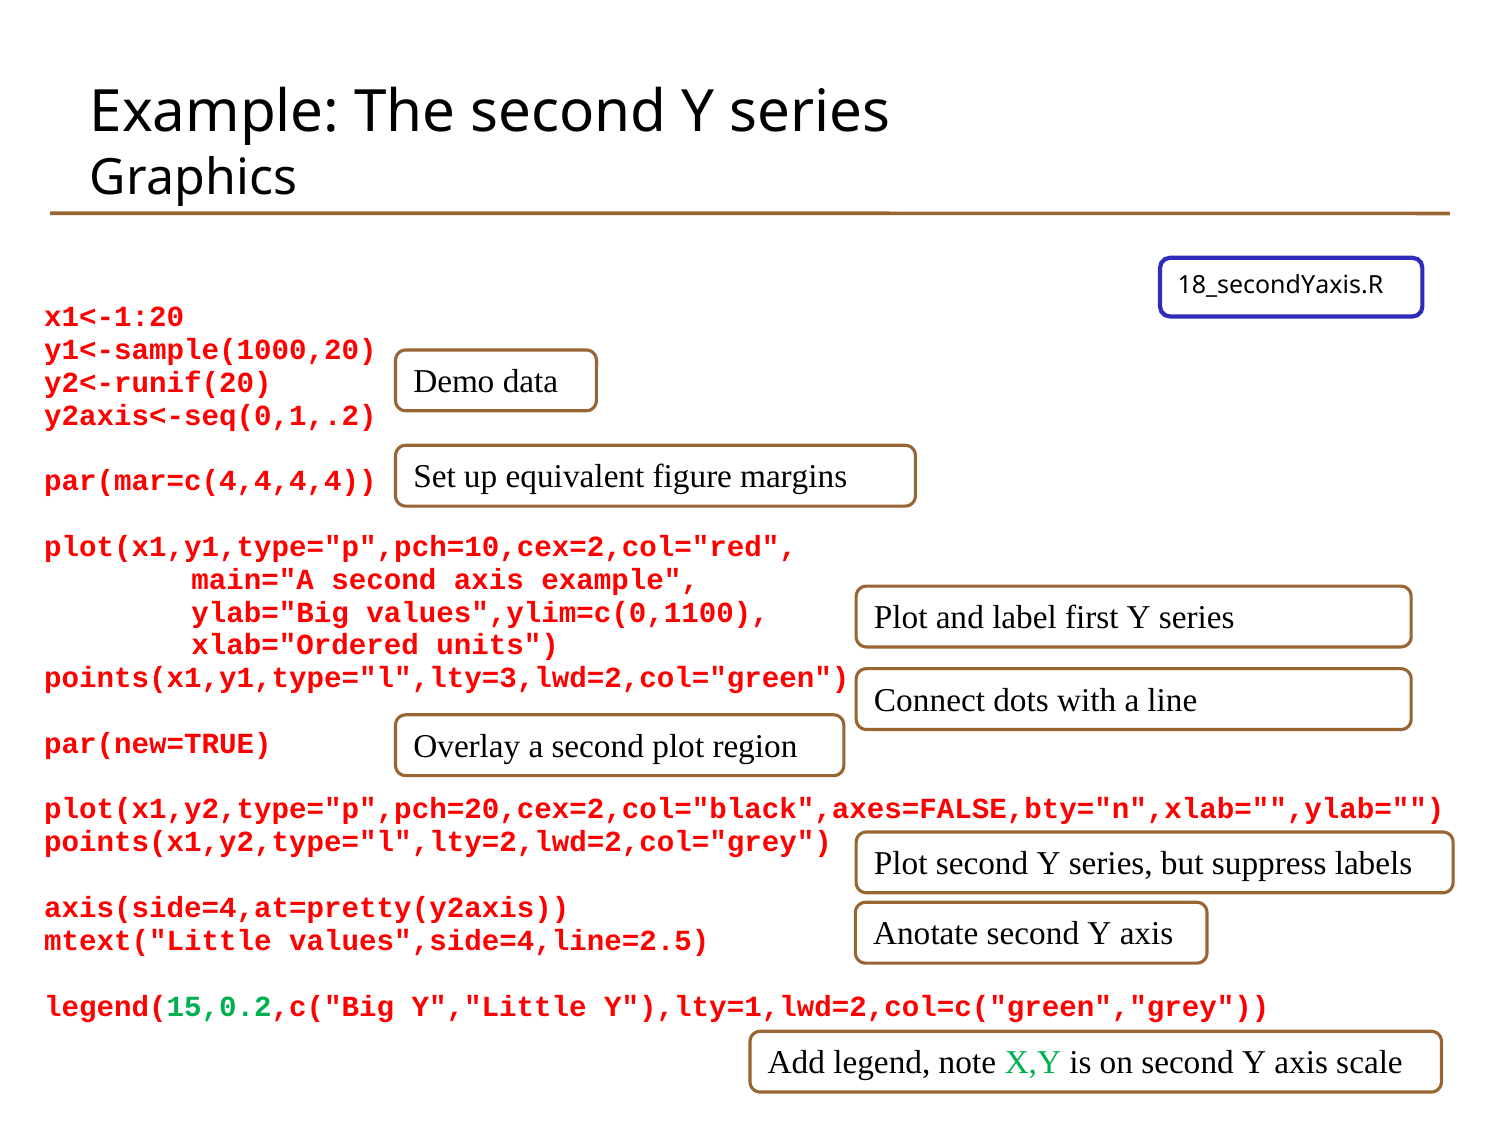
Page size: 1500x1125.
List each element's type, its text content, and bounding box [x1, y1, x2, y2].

text_box Anotate second Y axis [855, 902, 1208, 964]
text_box 18_secondYaxis.R [1160, 257, 1423, 317]
text_box Example: The second Y series Graphics [75, 44, 1425, 233]
text_box Overlay a second plot region [395, 714, 844, 776]
text_box Add legend, note X,Y is on second Y axis scale [750, 1031, 1442, 1093]
text_box x1<-1:20 y1<-sample(1000,20) y2<-runif(20) y2axis<-seq(0,1,.2) par(mar=c(4,4,4,4)) plot(x1,y1,type="p",pch=10,cex=2,col="red", main="A second axis example", ylab="Big values",ylim=c(0,1100), xlab="Ordered units") points(x1,y1,type="l",lty=3,lwd=2,col="green") par(new=TRUE) plot(x1,y2,type="p",pch=20,cex=2,col="black",axes=FALSE,bty="n",xlab="",ylab="") points(x1,y2,type="l",lty=2,lwd=2,col="grey") axis(side=4,at=pretty(y2axis)) mtext("Little values",side=4,line=2.5) legend(15,0.2,c("Big Y","Little Y"),lty=1,lwd=2,col=c("green","grey")) [29, 290, 1465, 1031]
text_box Set up equivalent figure margins [395, 445, 916, 507]
text_box Plot second Y series, but suppress labels [856, 831, 1454, 893]
text_box Connect dots with a line [856, 668, 1412, 730]
text_box Demo data [395, 349, 597, 411]
text_box Plot and label first Y series [856, 586, 1412, 647]
